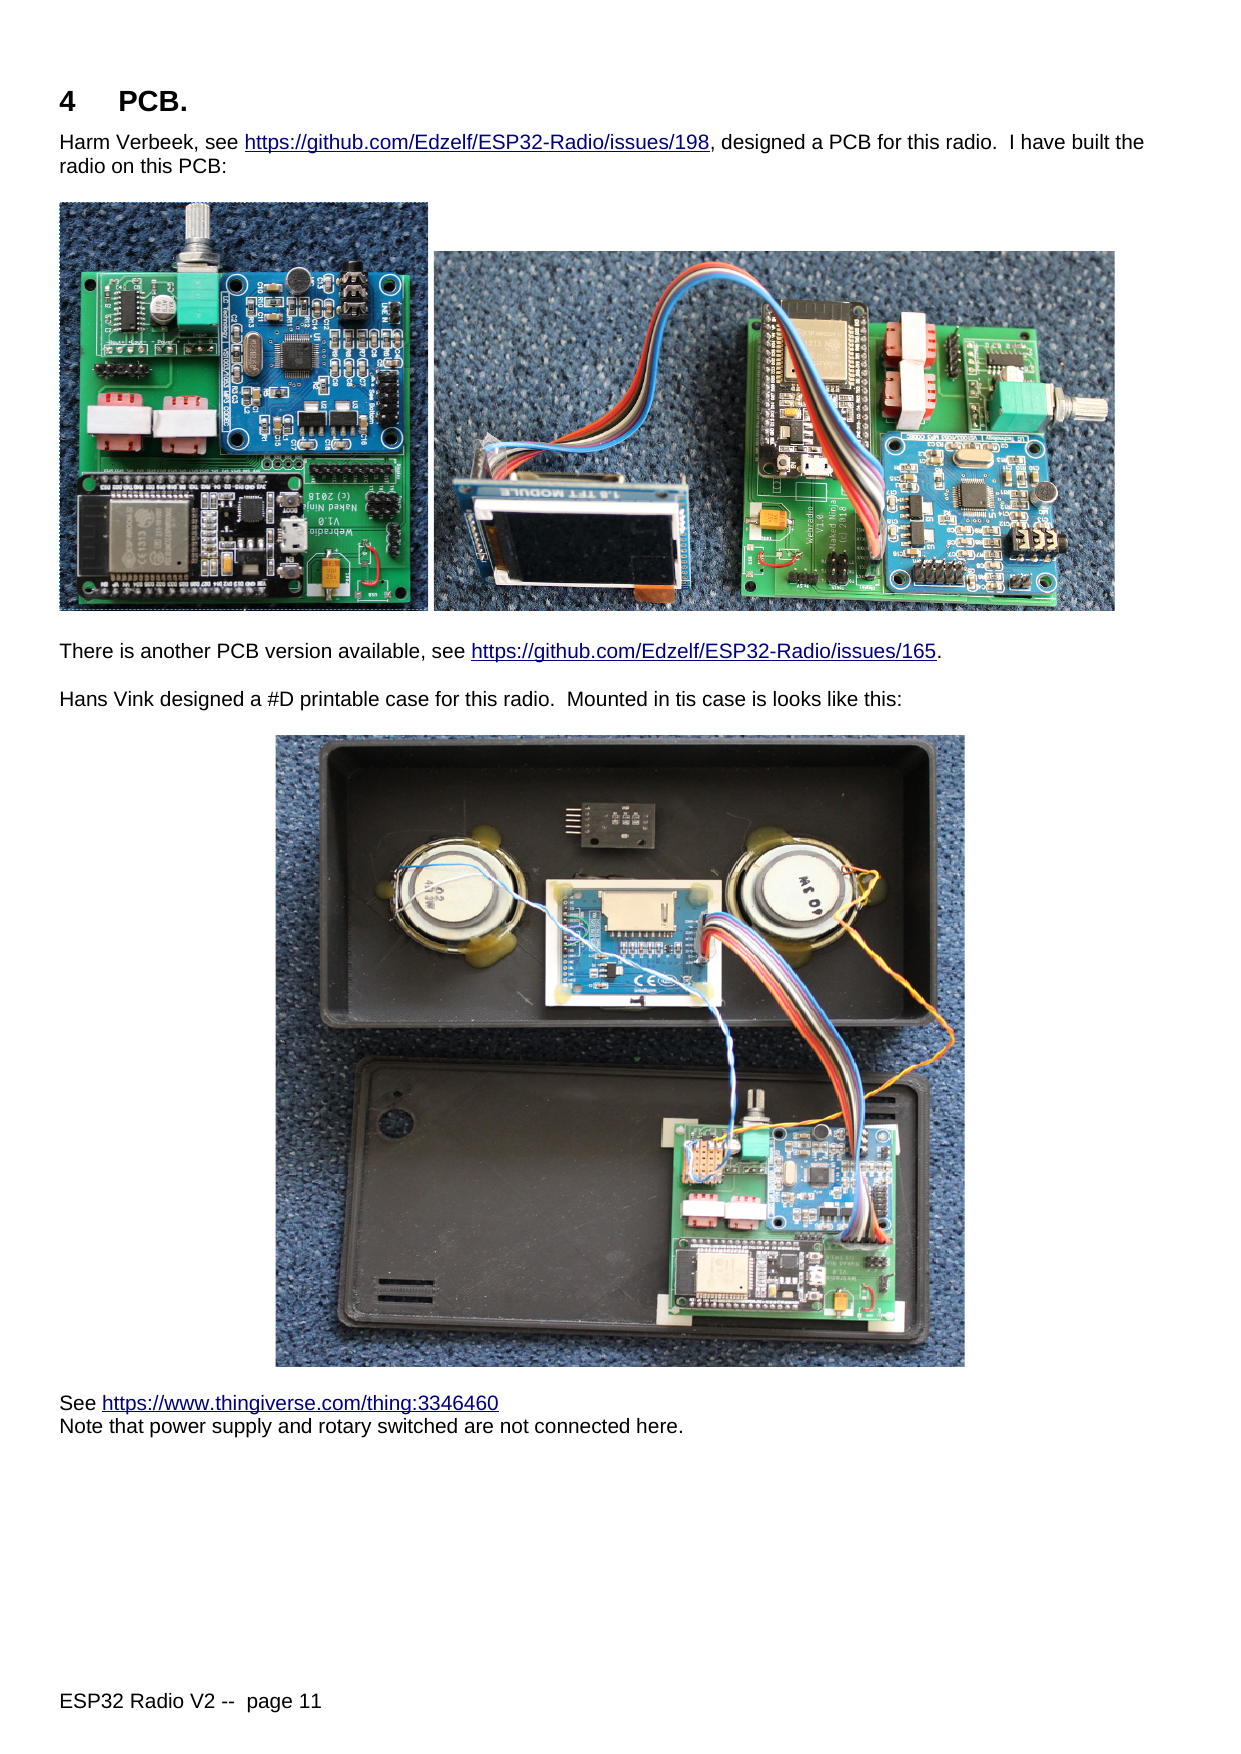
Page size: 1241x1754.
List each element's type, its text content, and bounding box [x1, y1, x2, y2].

subtitle PCB. [59, 84, 1181, 118]
text See https://www.thingiverse.com/thing:3346460 [59, 1390, 1181, 1414]
picture [59, 202, 429, 611]
text There is another PCB version available, see https://github.com/Edzelf/ESP32-Radio/issues/165. [59, 639, 1181, 663]
picture [275, 735, 965, 1367]
text Hans Vink designed a #D printable case for this radio. Mounted in tis case is looks like this: [59, 687, 1181, 711]
text Harm Verbeek, see https://github.com/Edzelf/ESP32-Radio/issues/198, designed a PCB for this radio. I have built the radio on this PCB: [59, 130, 1181, 178]
text Note that power supply and rotary switched are not connected here. [59, 1414, 1181, 1438]
picture [433, 251, 1115, 611]
